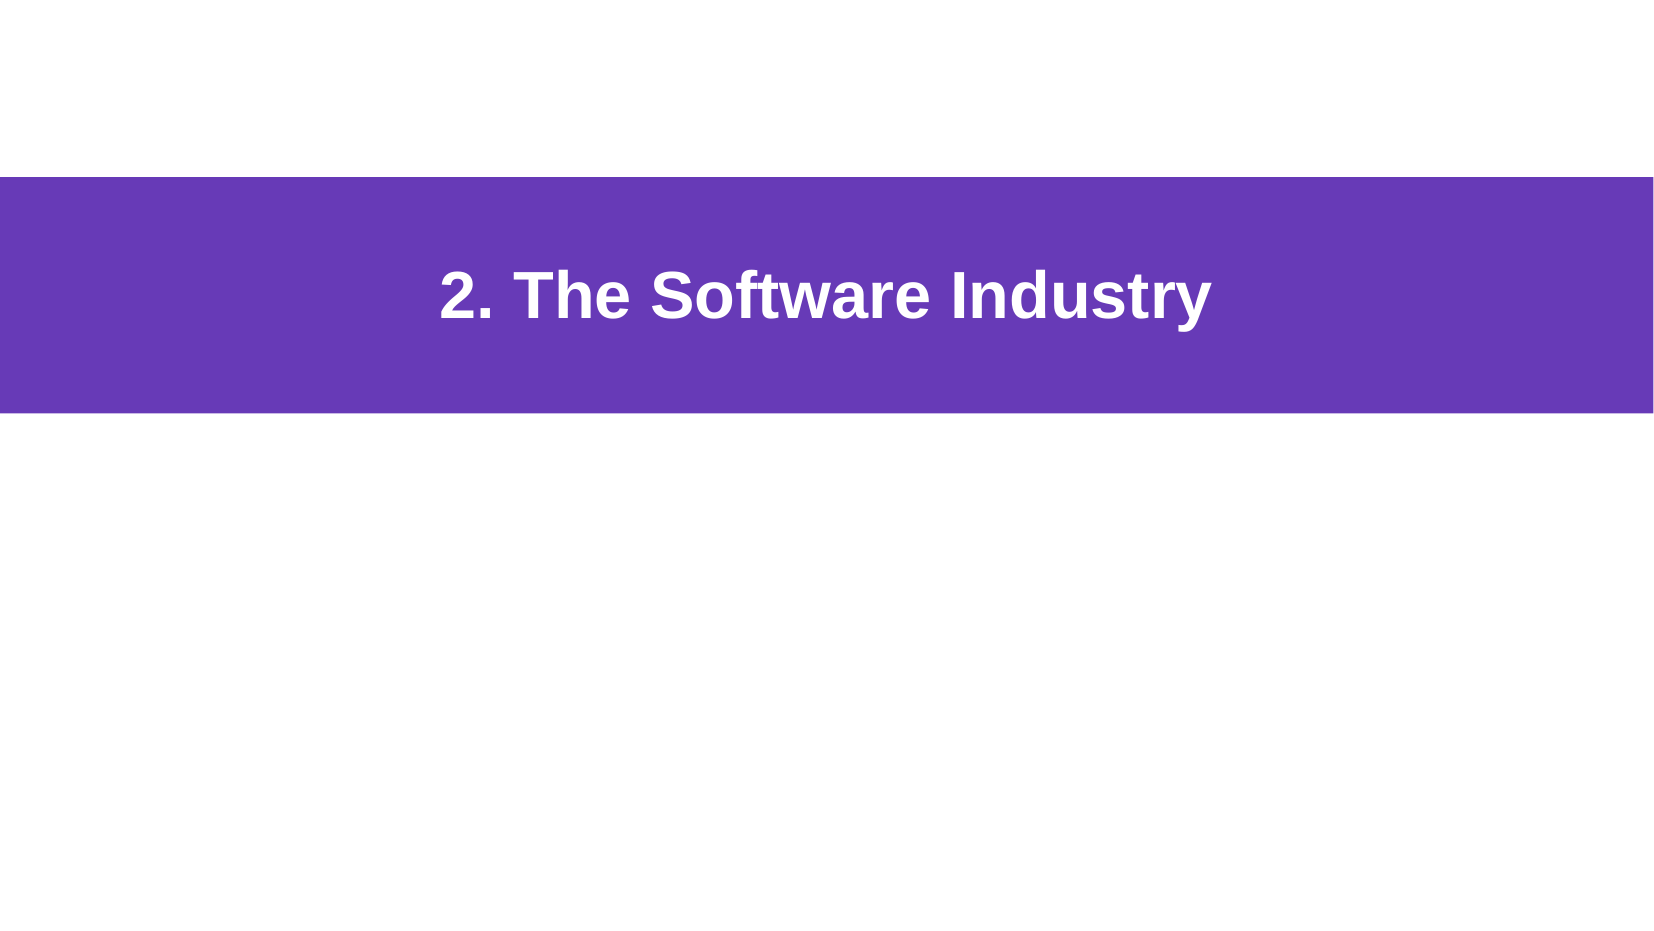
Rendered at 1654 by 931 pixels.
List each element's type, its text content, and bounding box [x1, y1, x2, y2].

title 2. The Software Industry [0, 177, 1654, 414]
